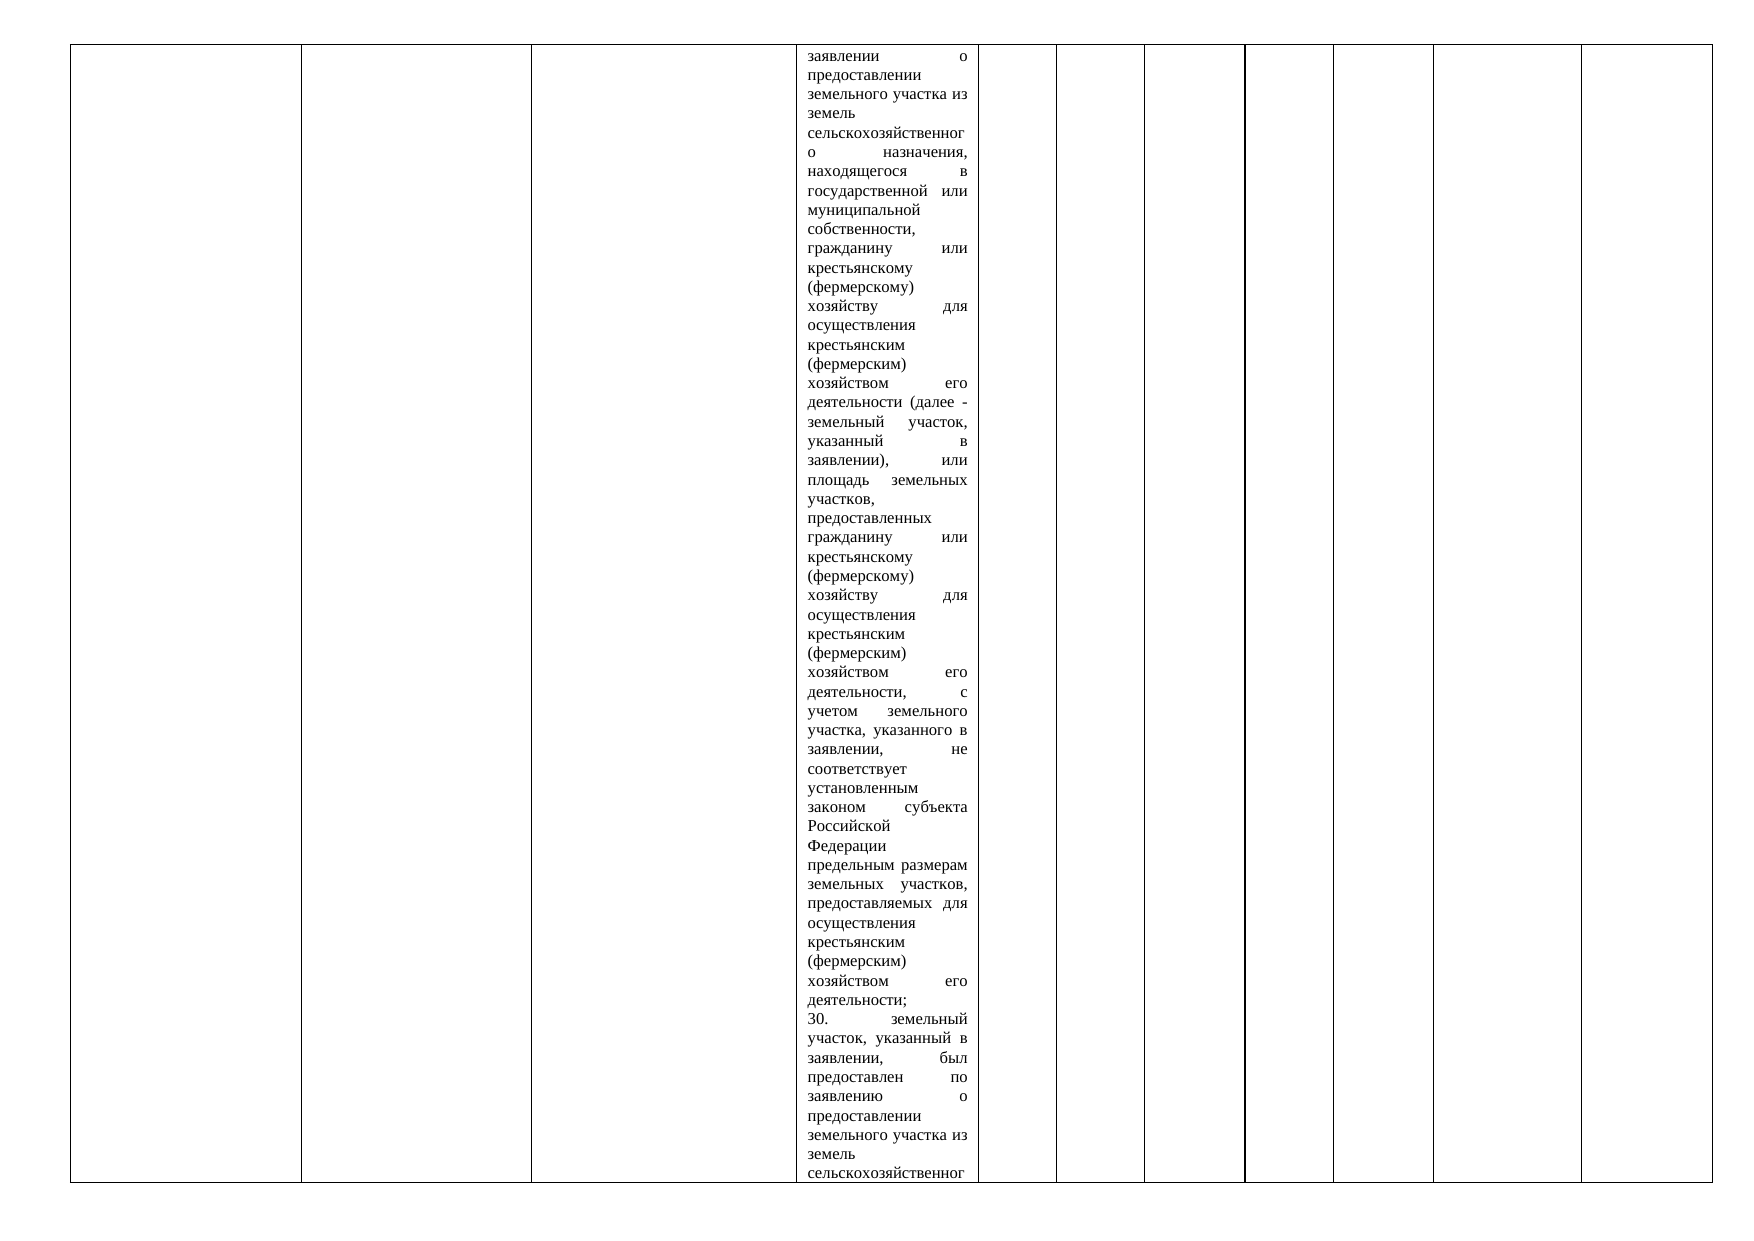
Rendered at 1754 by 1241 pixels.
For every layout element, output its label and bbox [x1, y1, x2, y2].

table_cell [302, 45, 531, 1182]
table_cell [71, 45, 301, 1182]
